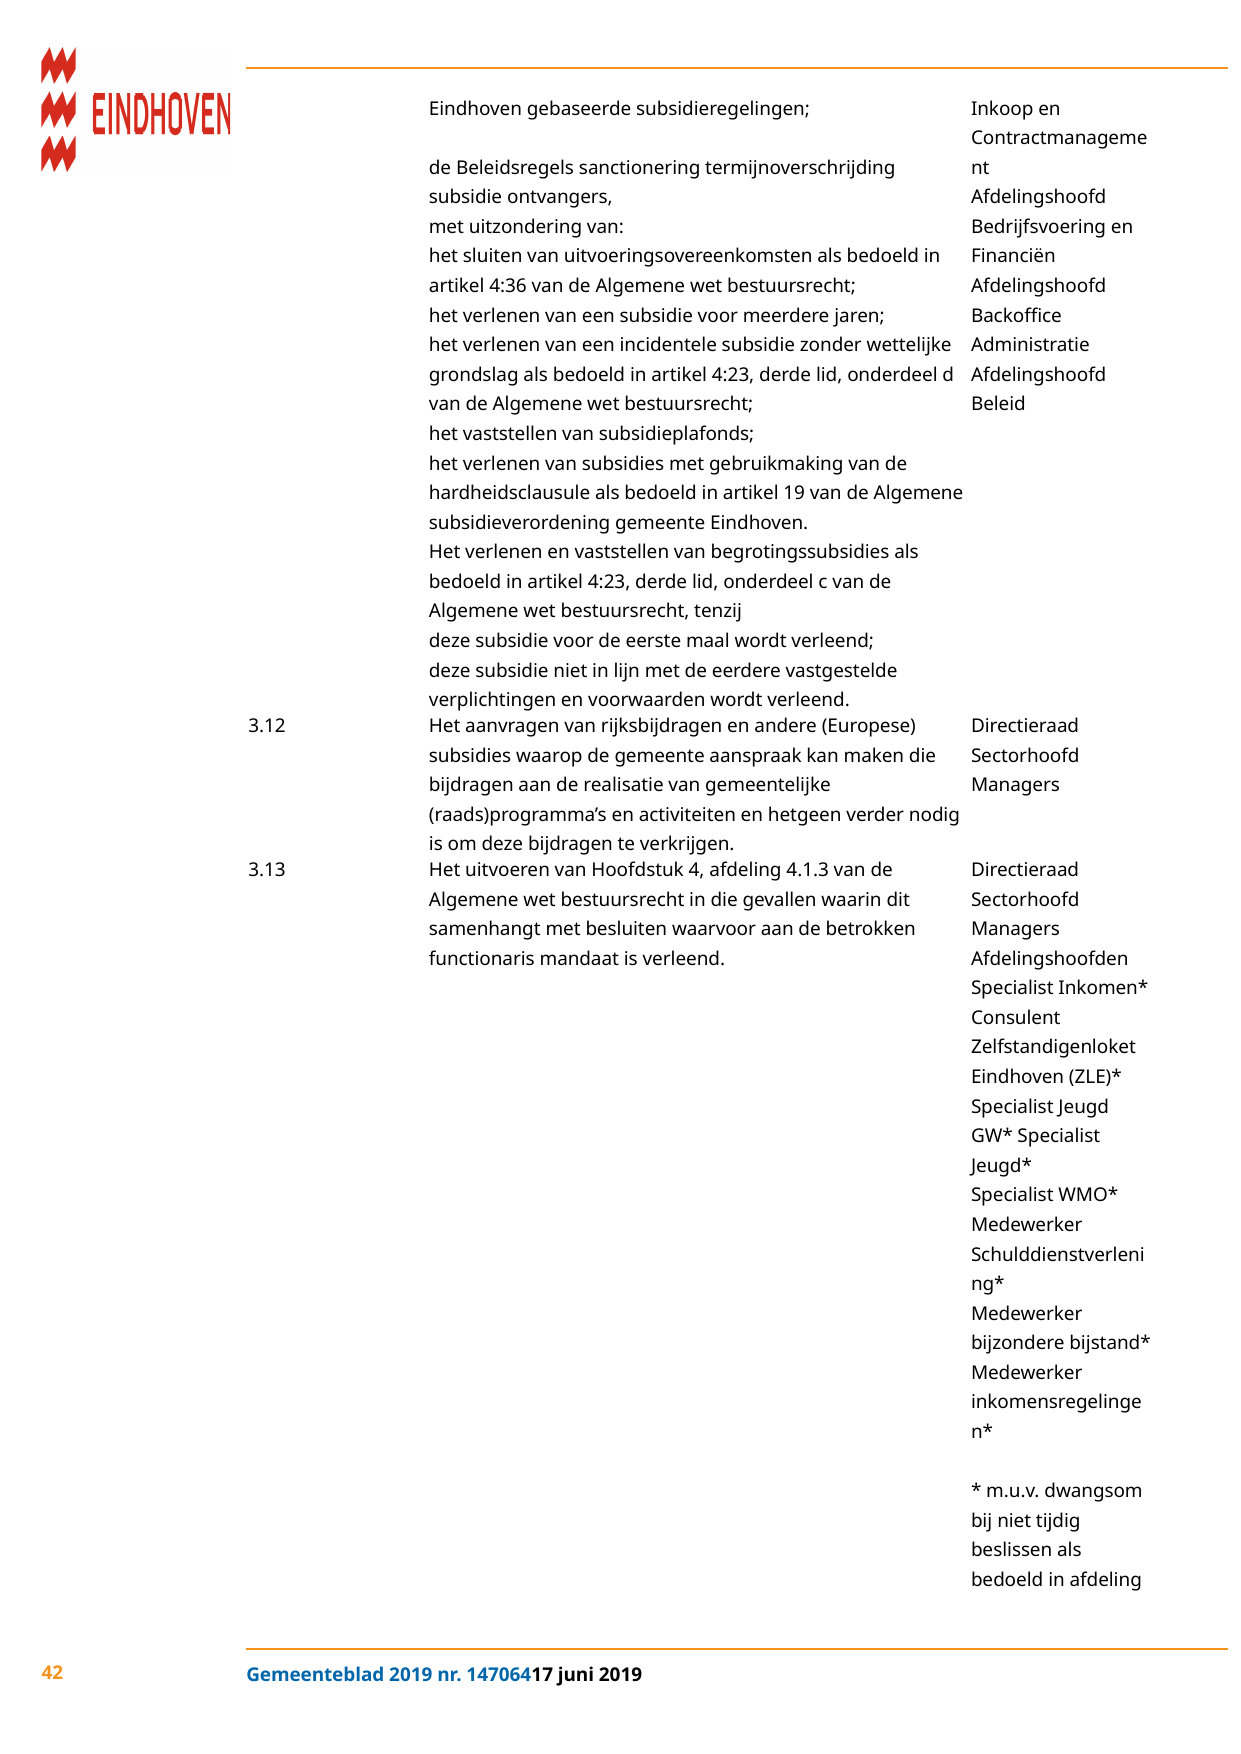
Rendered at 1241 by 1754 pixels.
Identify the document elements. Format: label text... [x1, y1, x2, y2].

table_cell Directieraad Sectorhoofd Managers [971, 712, 1152, 856]
table_cell Inkoop en Contractmanagement Afdelingshoofd Bedrijfsvoering en Financiën Afdelingshoofd Backoffice Administratie Afdelingshoofd Beleid [971, 95, 1152, 712]
table_cell Het aanvragen van rijksbijdragen en andere (Europese) subsidies waarop de gemeente aanspraak kan maken die bijdragen aan de realisatie van gemeentelijke (raads)programma’s en activiteiten en hetgeen verder nodig is om deze bijdragen te verkrijgen. [429, 712, 971, 856]
table_cell 3.12 [248, 712, 429, 856]
table_cell 3.13 [248, 856, 429, 1592]
picture [41, 47, 231, 172]
table_cell Eindhoven gebaseerde subsidieregelingen; de Beleidsregels sanctionering termijnoverschrijding subsidie ontvangers, met uitzondering van: het sluiten van uitvoeringsovereenkomsten als bedoeld in artikel 4:36 van de Algemene wet bestuursrecht; het verlenen van een subsidie voor meerdere jaren; het verlenen van een incidentele subsidie zonder wettelijke grondslag als bedoeld in artikel 4:23, derde lid, onderdeel d van de Algemene wet bestuursrecht; het vaststellen van subsidieplafonds; het verlenen van subsidies met gebruikmaking van de hardheidsclausule als bedoeld in artikel 19 van de Algemene subsidieverordening gemeente Eindhoven. Het verlenen en vaststellen van begrotingssubsidies als bedoeld in artikel 4:23, derde lid, onderdeel c van de Algemene wet bestuursrecht, tenzij deze subsidie voor de eerste maal wordt verleend; deze subsidie niet in lijn met de eerdere vastgestelde verplichtingen en voorwaarden wordt verleend. [429, 95, 971, 712]
table_cell [248, 95, 429, 712]
table_cell Het uitvoeren van Hoofdstuk 4, afdeling 4.1.3 van de Algemene wet bestuursrecht in die gevallen waarin dit samenhangt met besluiten waarvoor aan de betrokken functionaris mandaat is verleend. [429, 856, 971, 1592]
table_cell Directieraad Sectorhoofd Managers Afdelingshoofden Specialist Inkomen* Consulent Zelfstandigenloket Eindhoven (ZLE)* Specialist Jeugd GW* Specialist Jeugd* Specialist WMO* Medewerker Schulddienstverlening* Medewerker bijzondere bijstand* Medewerker inkomensregelingen* * m.u.v. dwangsom bij niet tijdig beslissen als bedoeld in afdeling [971, 856, 1152, 1592]
